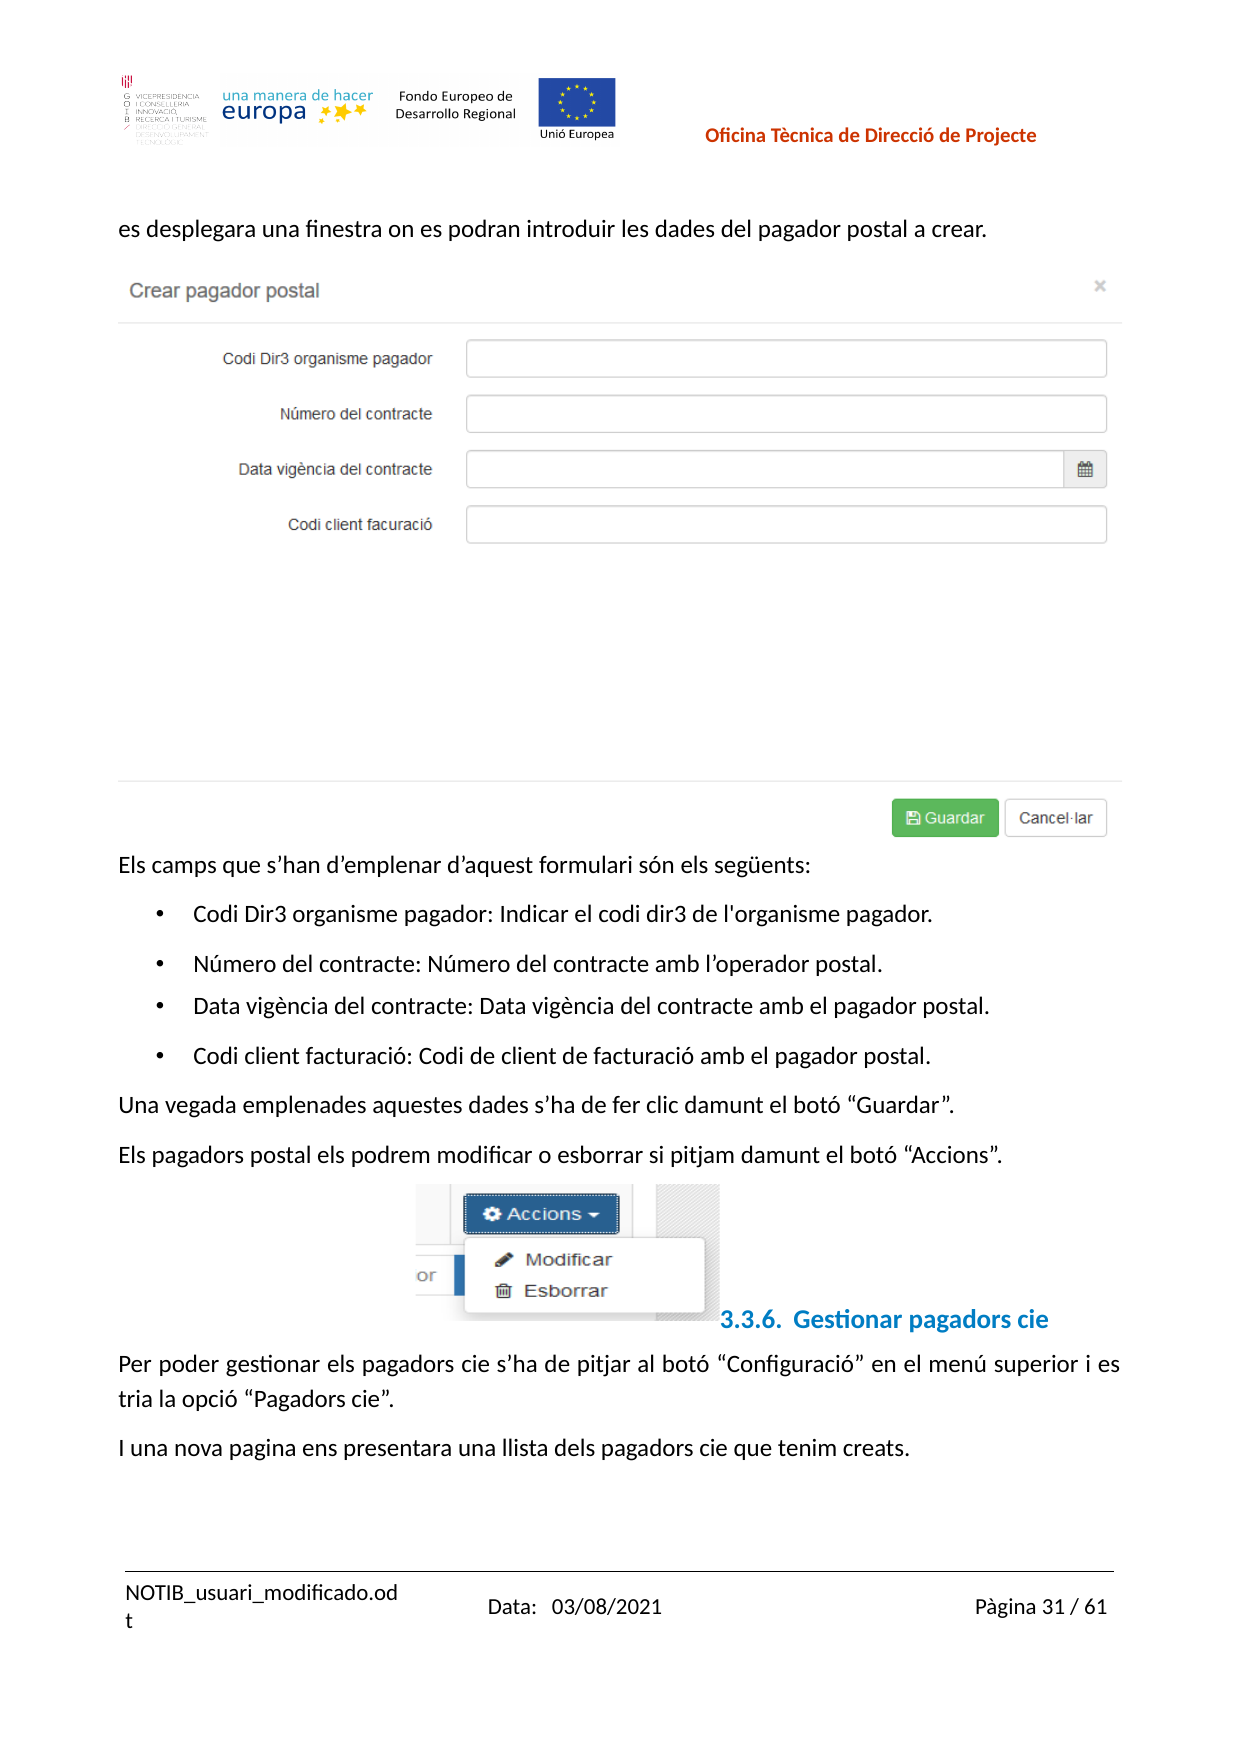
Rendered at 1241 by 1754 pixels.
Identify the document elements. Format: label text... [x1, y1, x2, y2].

picture [118, 267, 1123, 845]
picture [415, 1184, 720, 1321]
text Els pagadors postal els podrem modificar o esborrar si pitjam damunt el botó “Accions”. [118, 1139, 1122, 1169]
list Data vigència del contracte: Data vigència del contracte amb el pagador postal. [156, 990, 1122, 1021]
list Número del contracte: Número del contracte amb l’operador postal. [156, 948, 1122, 978]
text es desplegara una finestra on es podran introduir les dades del pagador postal a crear. [118, 213, 1122, 243]
text Per poder gestionar els pagadors cie s’ha de pitjar al botó “Configuració” en el menú superior i es tria la opció “Pagadors cie”. [118, 1348, 1122, 1413]
picture [219, 73, 621, 147]
list Codi client facturació: Codi de client de facturació amb el pagador postal. [156, 1040, 1122, 1070]
text Els camps que s’han d’emplenar d’aquest formulari són els següents: [118, 845, 1122, 879]
text Una vegada emplenades aquestes dades s’ha de fer clic damunt el botó “Guardar”. [118, 1089, 1122, 1120]
list Codi Dir3 organisme pagador: Indicar el codi dir3 de l'organisme pagador. [156, 898, 1122, 929]
text I una nova pagina ens presentara una llista dels pagadors cie que tenim creats. [118, 1432, 1122, 1463]
subtitle Gestionar pagadors cie [118, 1302, 1122, 1335]
picture [118, 73, 213, 147]
text [118, 263, 1122, 267]
